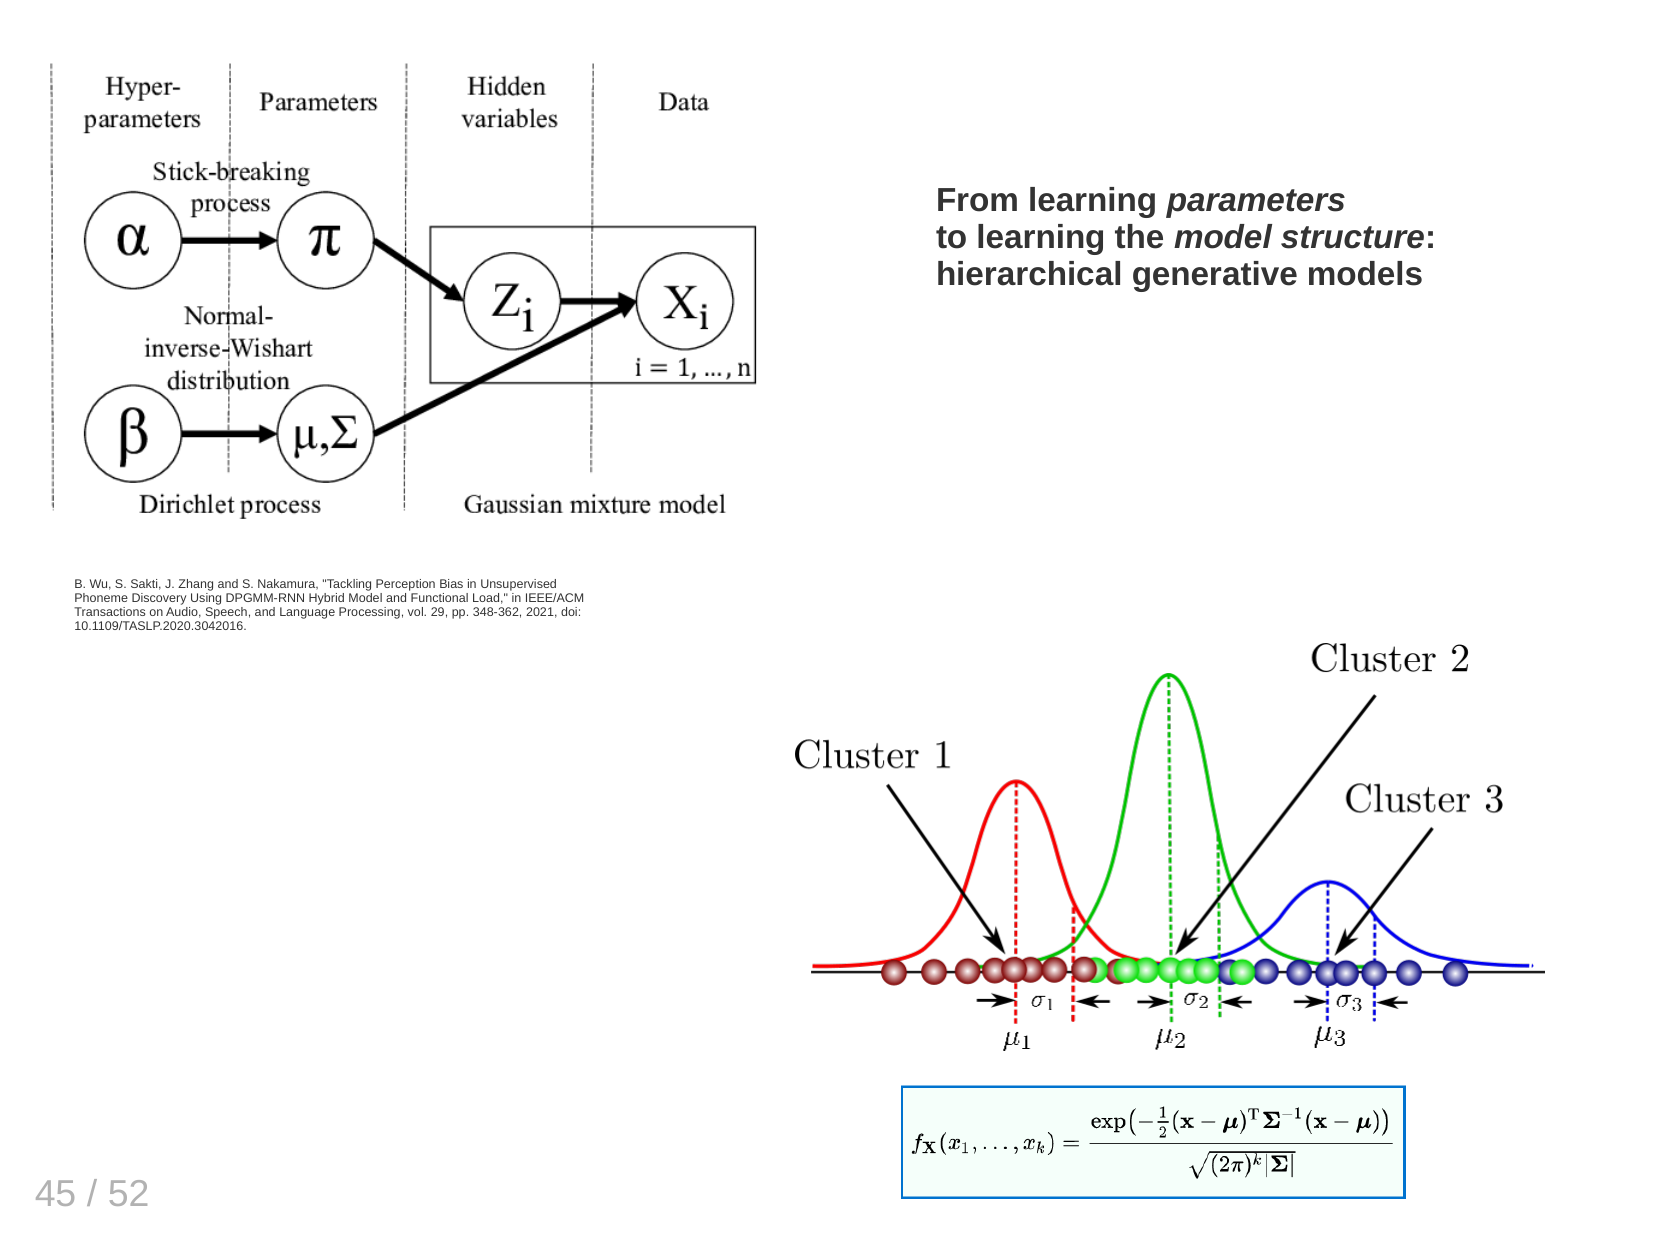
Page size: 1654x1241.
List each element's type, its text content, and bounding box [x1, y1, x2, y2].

picture [885, 1072, 1415, 1202]
picture [48, 42, 762, 525]
text_box <number> / 52 [20, 1165, 315, 1226]
text_box B. Wu, S. Sakti, J. Zhang and S. Nakamura, "Tackling Perception Bias in Unsupervised Phoneme Discovery Using DPGMM-RNN Hybrid Model and Functional Load," in IEEE/ACM Transactions on Audio, Speech, and Language Processing, vol. 29, pp. 348-362, 2021, doi: 10.1109/TASLP.2020.3042016. [59, 569, 628, 645]
picture [793, 643, 1547, 1051]
text_box From learning parameters to learning the model structure: hierarchical generative models [921, 173, 1499, 309]
